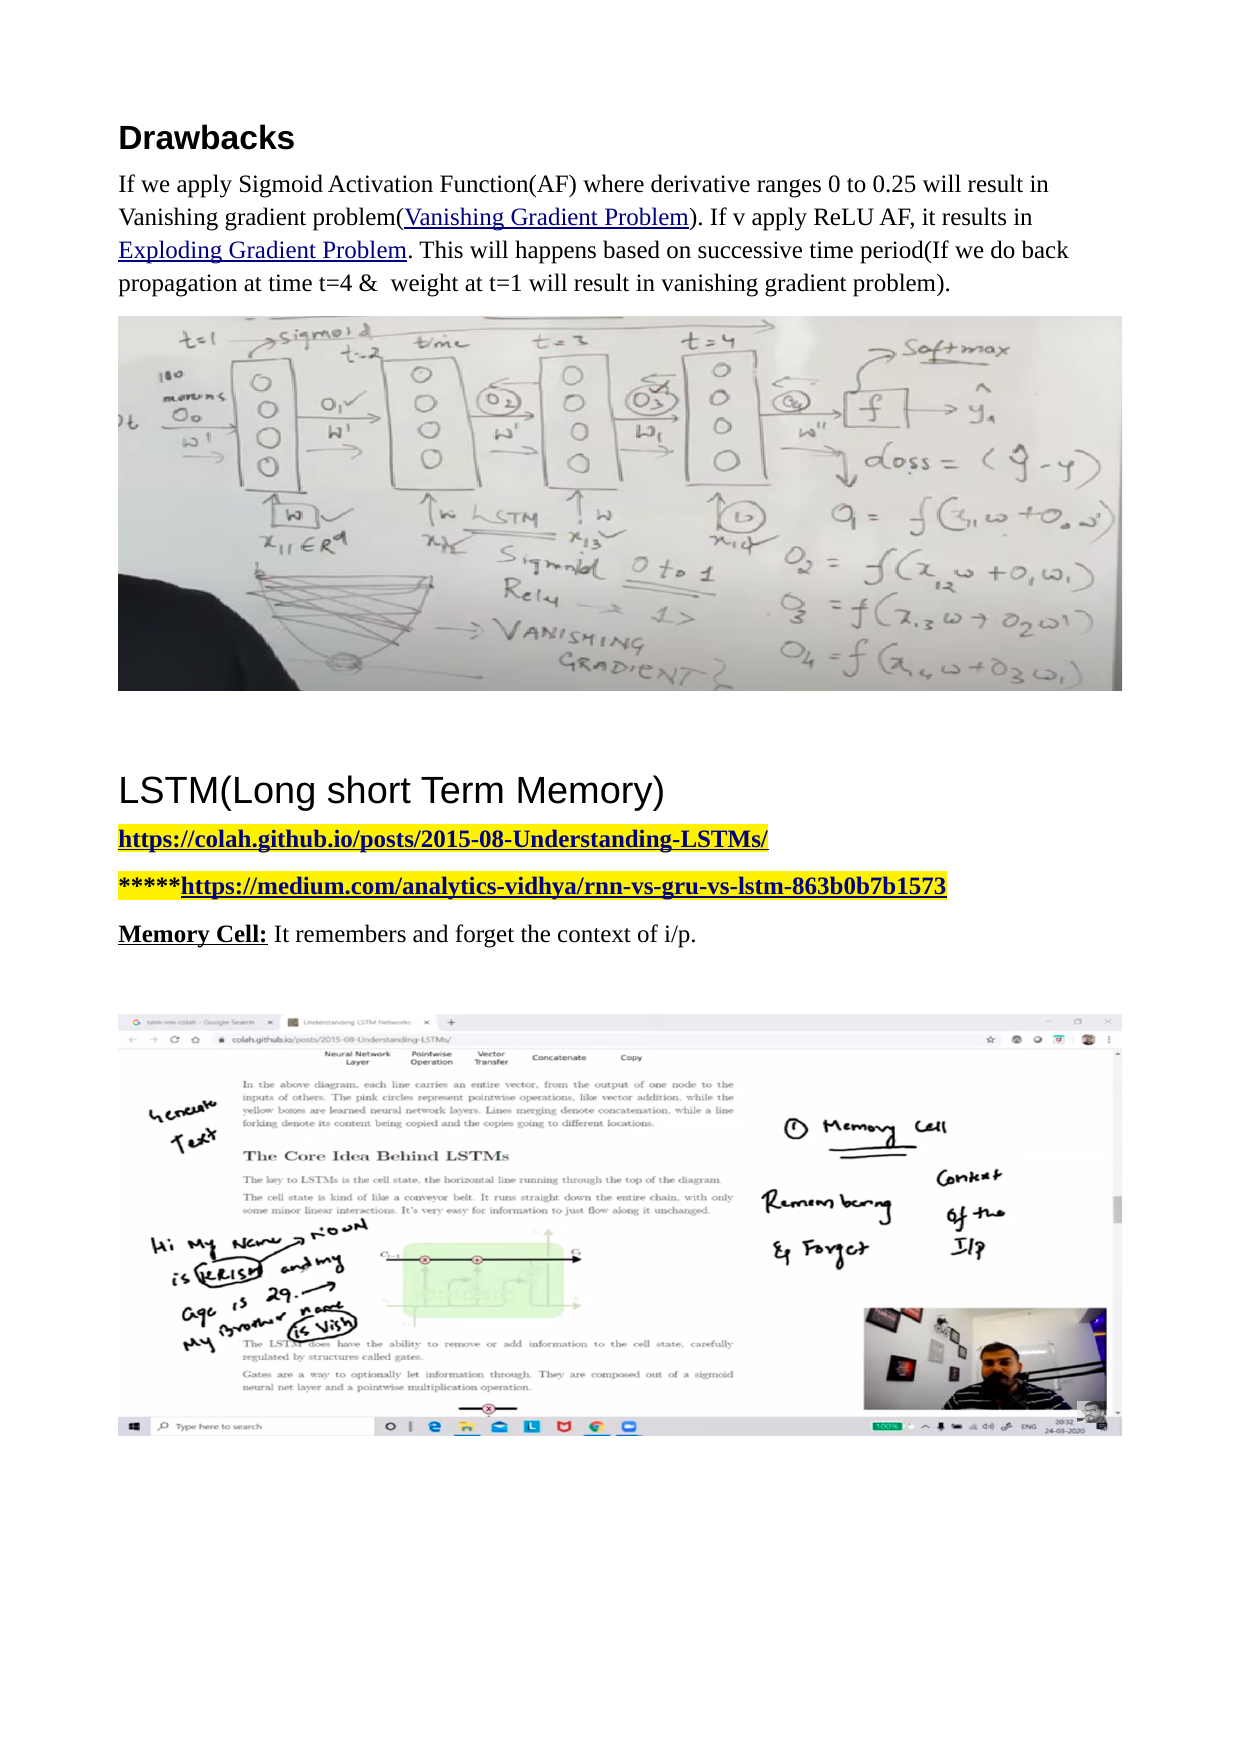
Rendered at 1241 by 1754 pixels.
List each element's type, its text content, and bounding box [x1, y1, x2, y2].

text Memory Cell: It remembers and forget the context of i/p. [118, 919, 1122, 948]
subtitle LSTM(Long short Term Memory) [118, 768, 1122, 811]
subtitle Drawbacks [118, 118, 1122, 157]
picture [118, 316, 1123, 691]
text https://colah.github.io/posts/2015-08-Understanding-LSTMs/ [118, 824, 1122, 852]
picture [118, 1014, 1123, 1436]
text If we apply Sigmoid Activation Function(AF) where derivative ranges 0 to 0.25 will result in Vanishing gradient problem(Vanishing Gradient Problem). If v apply ReLU AF, it results in Exploding Gradient Problem. This will happens based on successive time period(If we do back propagation at time t=4 & weight at t=1 will result in vanishing gradient problem). [118, 169, 1122, 297]
text *****https://medium.com/analytics-vidhya/rnn-vs-gru-vs-lstm-863b0b7b1573 [118, 871, 1122, 900]
